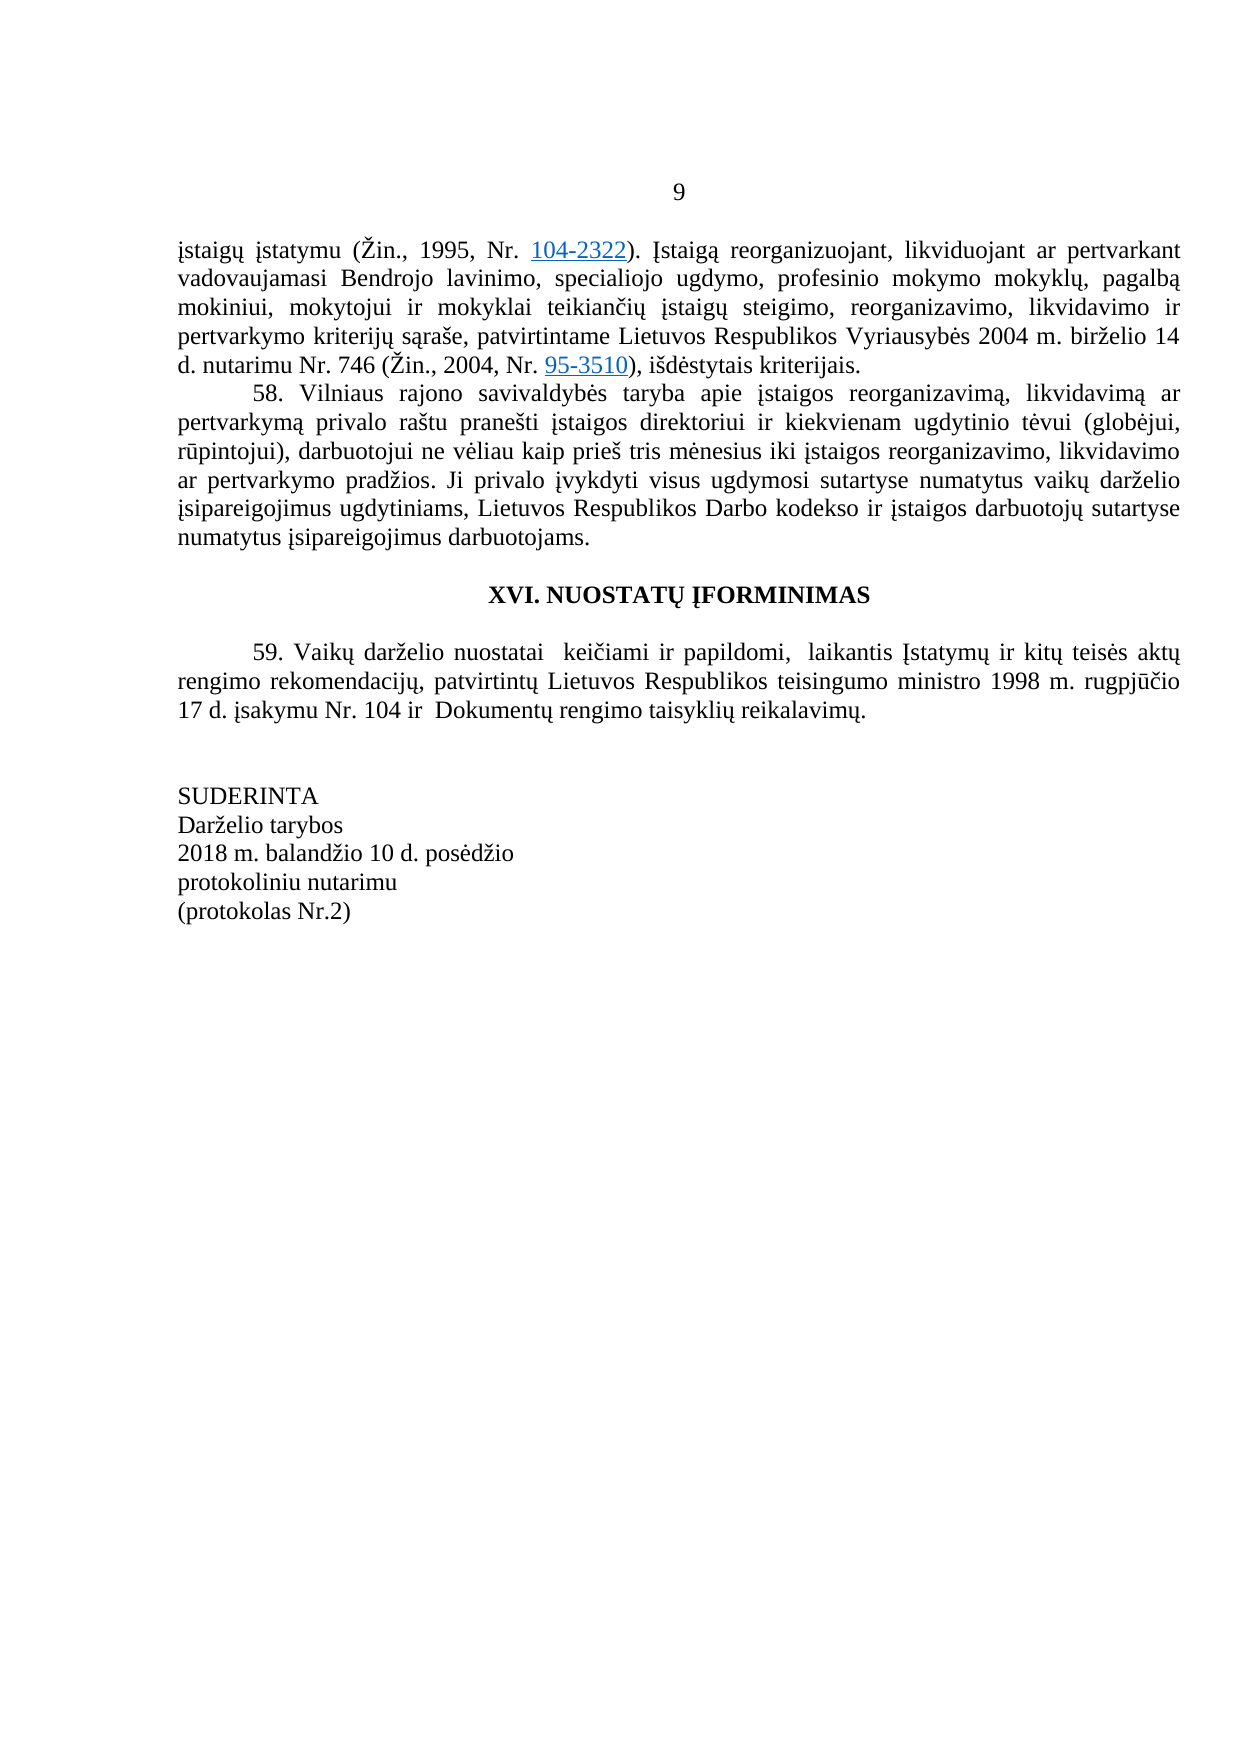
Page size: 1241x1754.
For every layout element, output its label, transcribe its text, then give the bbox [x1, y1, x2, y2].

text SUDERINTA [177, 781, 1181, 810]
text protokoliniu nutarimu [177, 867, 1181, 896]
text (protokolas Nr.2) [177, 896, 1181, 925]
text 2018 m. balandžio 10 d. posėdžio [177, 838, 1181, 867]
text įstaigų įstatymu (Žin., 1995, Nr. 104-2322). Įstaigą reorganizuojant, likviduojant ar pertvarkant vadovaujamasi Bendrojo lavinimo, specialiojo ugdymo, profesinio mokymo mokyklų, pagalbą mokiniui, mokytojui ir mokyklai teikiančių įstaigų steigimo, reorganizavimo, likvidavimo ir pertvarkymo kriterijų sąraše, patvirtintame Lietuvos Respublikos Vyriausybės 2004 m. birželio 14 d. nutarimu Nr. 746 (Žin., 2004, Nr. 95-3510), išdėstytais kriterijais. [177, 235, 1181, 378]
text Darželio tarybos [177, 810, 1181, 838]
text 58. Vilniaus rajono savivaldybės taryba apie įstaigos reorganizavimą, likvidavimą ar pertvarkymą privalo raštu pranešti įstaigos direktoriui ir kiekvienam ugdytinio tėvui (globėjui, rūpintojui), darbuotojui ne vėliau kaip prieš tris mėnesius iki įstaigos reorganizavimo, likvidavimo ar pertvarkymo pradžios. Ji privalo įvykdyti visus ugdymosi sutartyse numatytus vaikų darželio įsipareigojimus ugdytiniams, Lietuvos Respublikos Darbo kodekso ir įstaigos darbuotojų sutartyse numatytus įsipareigojimus darbuotojams. [177, 378, 1181, 551]
text 59. Vaikų darželio nuostatai keičiami ir papildomi, laikantis Įstatymų ir kitų teisės aktų rengimo rekomendacijų, patvirtintų Lietuvos Respublikos teisingumo ministro 1998 m. rugpjūčio 17 d. įsakymu Nr. 104 ir Dokumentų rengimo taisyklių reikalavimų. [177, 637, 1181, 723]
text XVI. NUOSTATŲ ĮFORMINIMAS [177, 580, 1181, 608]
